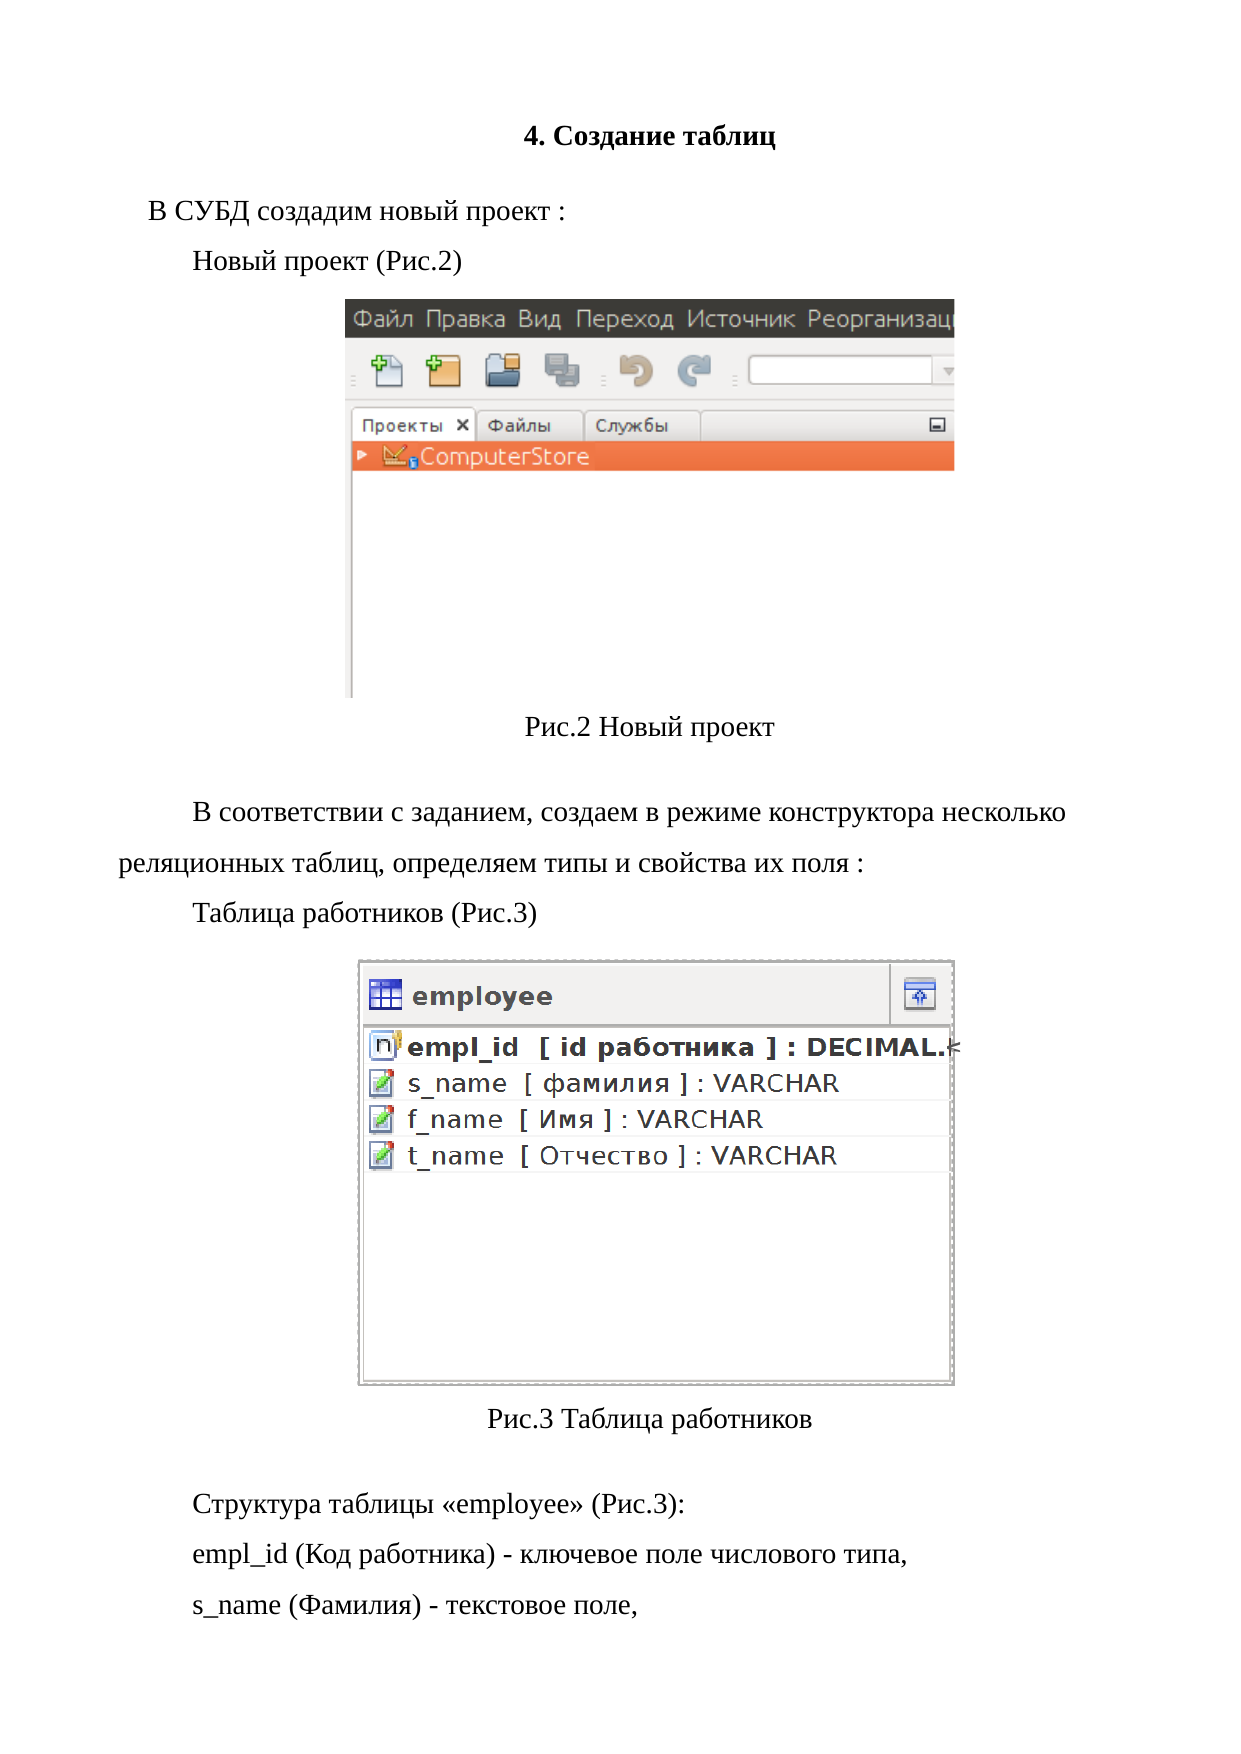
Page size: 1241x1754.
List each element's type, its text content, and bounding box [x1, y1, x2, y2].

text Рис.2 Новый проект [118, 709, 1181, 743]
picture [338, 951, 961, 1390]
text Новый проект (Рис.2) [118, 243, 1181, 276]
picture [345, 299, 955, 698]
text empl_id (Код работника) - ключевое поле числового типа, [118, 1537, 1181, 1570]
text Структура таблицы «employee» (Рис.3): [118, 1486, 1181, 1520]
subtitle Создание таблиц [118, 118, 1181, 152]
text Рис.3 Таблица работников [118, 1401, 1181, 1435]
text В соответствии с заданием, создаем в режиме конструктора несколько реляционных таблиц, определяем типы и свойства их поля : [118, 794, 1181, 878]
text s_name (Фамилия) - текстовое поле, [118, 1587, 1181, 1620]
text Таблица работников (Рис.3) [118, 895, 1181, 928]
text В СУБД создадим новый проект : [148, 193, 1181, 226]
